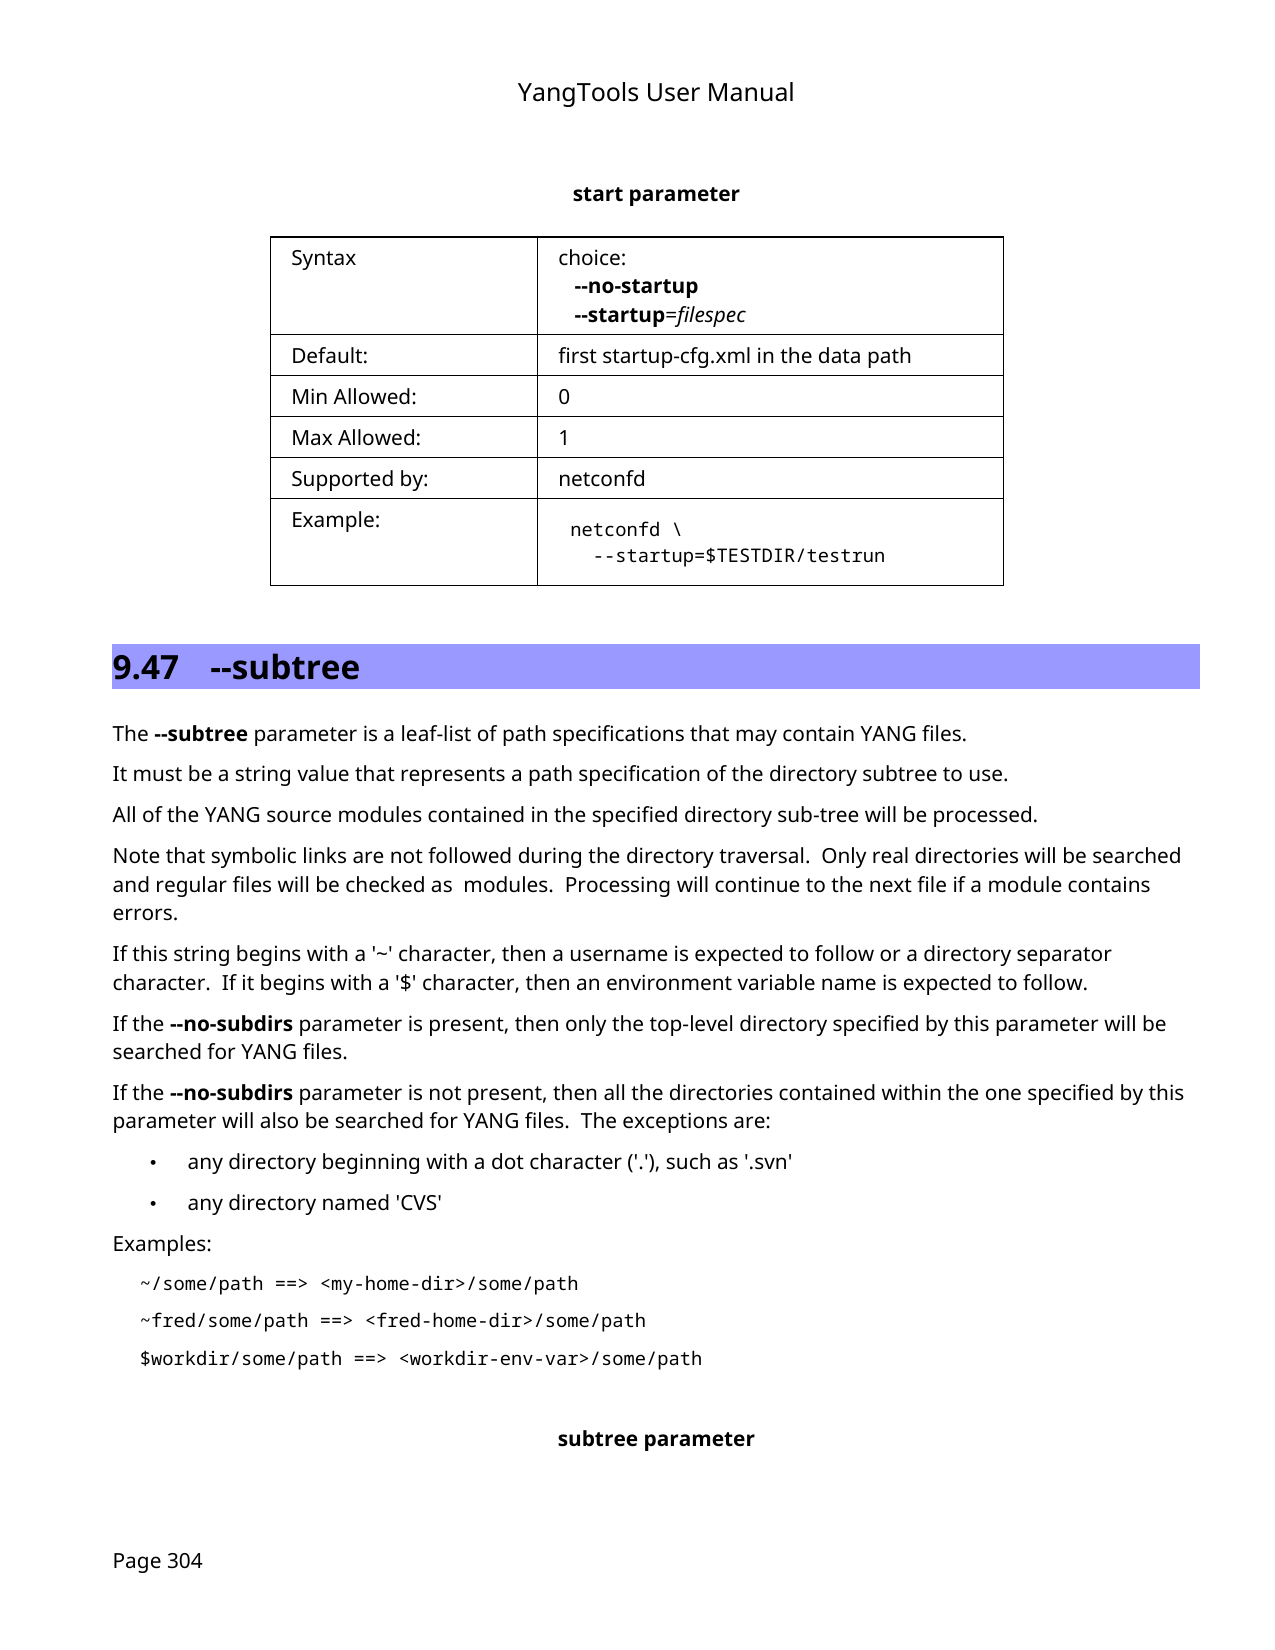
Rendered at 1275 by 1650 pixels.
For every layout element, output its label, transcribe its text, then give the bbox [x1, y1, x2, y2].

table_cell netconfd \ --startup=$TESTDIR/testrun [538, 499, 1003, 585]
text $workdir/some/path ==> <workdir-env-var>/some/path [139, 1345, 1200, 1371]
table_cell first startup-cfg.xml in the data path [538, 335, 1003, 375]
table_header choice: --no-startup --startup=filespec [538, 238, 1003, 334]
subtitle start parameter [127, 179, 1185, 208]
table_cell 0 [538, 376, 1003, 416]
text If the --no-subdirs parameter is not present, then all the directories contained within the one specified by this parameter will also be searched for YANG files. The exceptions are: [112, 1078, 1200, 1135]
table_cell Max Allowed: [271, 417, 537, 457]
text All of the YANG source modules contained in the specified directory sub-tree will be processed. [112, 801, 1200, 829]
list any directory beginning with a dot character ('.'), such as '.svn' [150, 1147, 1200, 1176]
text The --subtree parameter is a leaf-list of path specifications that may contain YANG files. [112, 719, 1200, 747]
table_header Syntax [271, 238, 537, 334]
text ~/some/path ==> <my-home-dir>/some/path [139, 1270, 1200, 1296]
table_cell Supported by: [271, 458, 537, 498]
table_cell 1 [538, 417, 1003, 457]
list any directory named 'CVS' [150, 1188, 1200, 1217]
table_cell Default: [271, 335, 537, 375]
table_cell netconfd [538, 458, 1003, 498]
table_cell Example: [271, 499, 537, 585]
text If the --no-subdirs parameter is present, then only the top-level directory specified by this parameter will be searched for YANG files. [112, 1009, 1200, 1066]
table_cell Min Allowed: [271, 376, 537, 416]
subtitle --subtree [112, 644, 1200, 689]
text If this string begins with a '~' character, then a username is expected to follow or a directory separator character. If it begins with a '$' character, then an environment variable name is expected to follow. [112, 939, 1200, 996]
subtitle subtree parameter [127, 1424, 1185, 1452]
text ~fred/some/path ==> <fred-home-dir>/some/path [139, 1308, 1200, 1333]
text Examples: [112, 1229, 1200, 1258]
text Note that symbolic links are not followed during the directory traversal. Only real directories will be searched and regular files will be checked as modules. Processing will continue to the next file if a module contains errors. [112, 841, 1200, 927]
text It must be a string value that represents a path specification of the directory subtree to use. [112, 759, 1200, 788]
